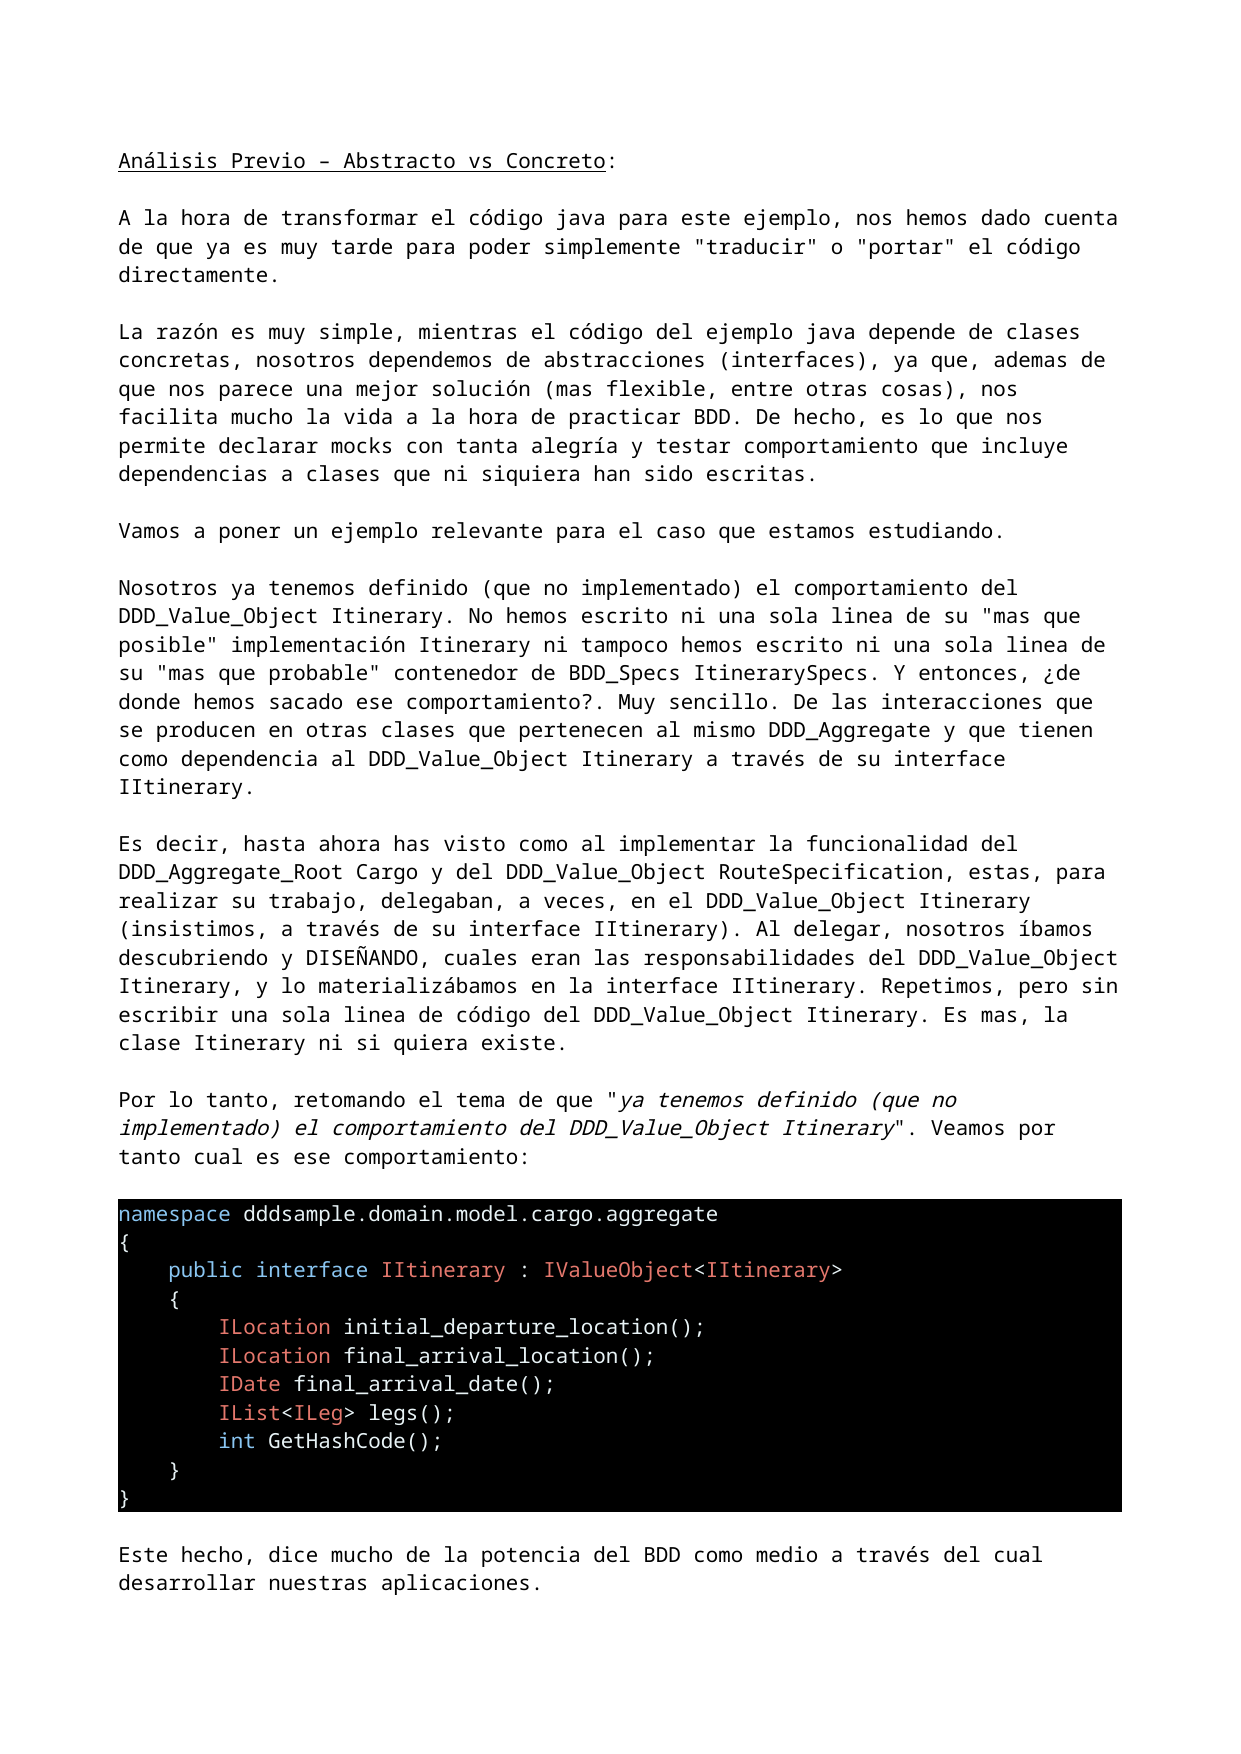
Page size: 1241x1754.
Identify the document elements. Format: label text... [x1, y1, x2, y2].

text Es decir, hasta ahora has visto como al implementar la funcionalidad del DDD_Aggregate_Root Cargo y del DDD_Value_Object RouteSpecification, estas, para realizar su trabajo, delegaban, a veces, en el DDD_Value_Object Itinerary (insistimos, a través de su interface IItinerary). Al delegar, nosotros íbamos descubriendo y DISEÑANDO, cuales eran las responsabilidades del DDD_Value_Object Itinerary, y lo materializábamos en la interface IItinerary. Repetimos, pero sin escribir una sola linea de código del DDD_Value_Object Itinerary. Es mas, la clase Itinerary ni si quiera existe. [118, 829, 1122, 1057]
text Análisis Previo – Abstracto vs Concreto: [118, 147, 1122, 175]
text IDate final_arrival_date(); [118, 1369, 1122, 1398]
text IList<ILeg> legs(); [118, 1398, 1122, 1426]
text Vamos a poner un ejemplo relevante para el caso que estamos estudiando. [118, 516, 1122, 545]
text int GetHashCode(); [118, 1426, 1122, 1455]
text La razón es muy simple, mientras el código del ejemplo java depende de clases concretas, nosotros dependemos de abstracciones (interfaces), ya que, ademas de que nos parece una mejor solución (mas flexible, entre otras cosas), nos facilita mucho la vida a la hora de practicar BDD. De hecho, es lo que nos permite declarar mocks con tanta alegría y testar comportamiento que incluye dependencias a clases que ni siquiera han sido escritas. [118, 317, 1122, 488]
text Por lo tanto, retomando el tema de que "ya tenemos definido (que no implementado) el comportamiento del DDD_Value_Object Itinerary". Veamos por tanto cual es ese comportamiento: [118, 1085, 1122, 1170]
text namespace dddsample.domain.model.cargo.aggregate [118, 1199, 1122, 1227]
text } [118, 1455, 1122, 1483]
text Este hecho, dice mucho de la potencia del BDD como medio a través del cual desarrollar nuestras aplicaciones. [118, 1540, 1122, 1597]
text public interface IItinerary : IValueObject<IItinerary> [118, 1256, 1122, 1284]
text { [118, 1284, 1122, 1312]
text A la hora de transformar el código java para este ejemplo, nos hemos dado cuenta de que ya es muy tarde para poder simplemente "traducir" o "portar" el código directamente. [118, 203, 1122, 289]
text ILocation final_arrival_location(); [118, 1341, 1122, 1369]
text } [118, 1483, 1122, 1512]
text ILocation initial_departure_location(); [118, 1312, 1122, 1341]
text Nosotros ya tenemos definido (que no implementado) el comportamiento del DDD_Value_Object Itinerary. No hemos escrito ni una sola linea de su "mas que posible" implementación Itinerary ni tampoco hemos escrito ni una sola linea de su "mas que probable" contenedor de BDD_Specs ItinerarySpecs. Y entonces, ¿de donde hemos sacado ese comportamiento?. Muy sencillo. De las interacciones que se producen en otras clases que pertenecen al mismo DDD_Aggregate y que tienen como dependencia al DDD_Value_Object Itinerary a través de su interface IItinerary. [118, 573, 1122, 801]
text { [118, 1227, 1122, 1256]
